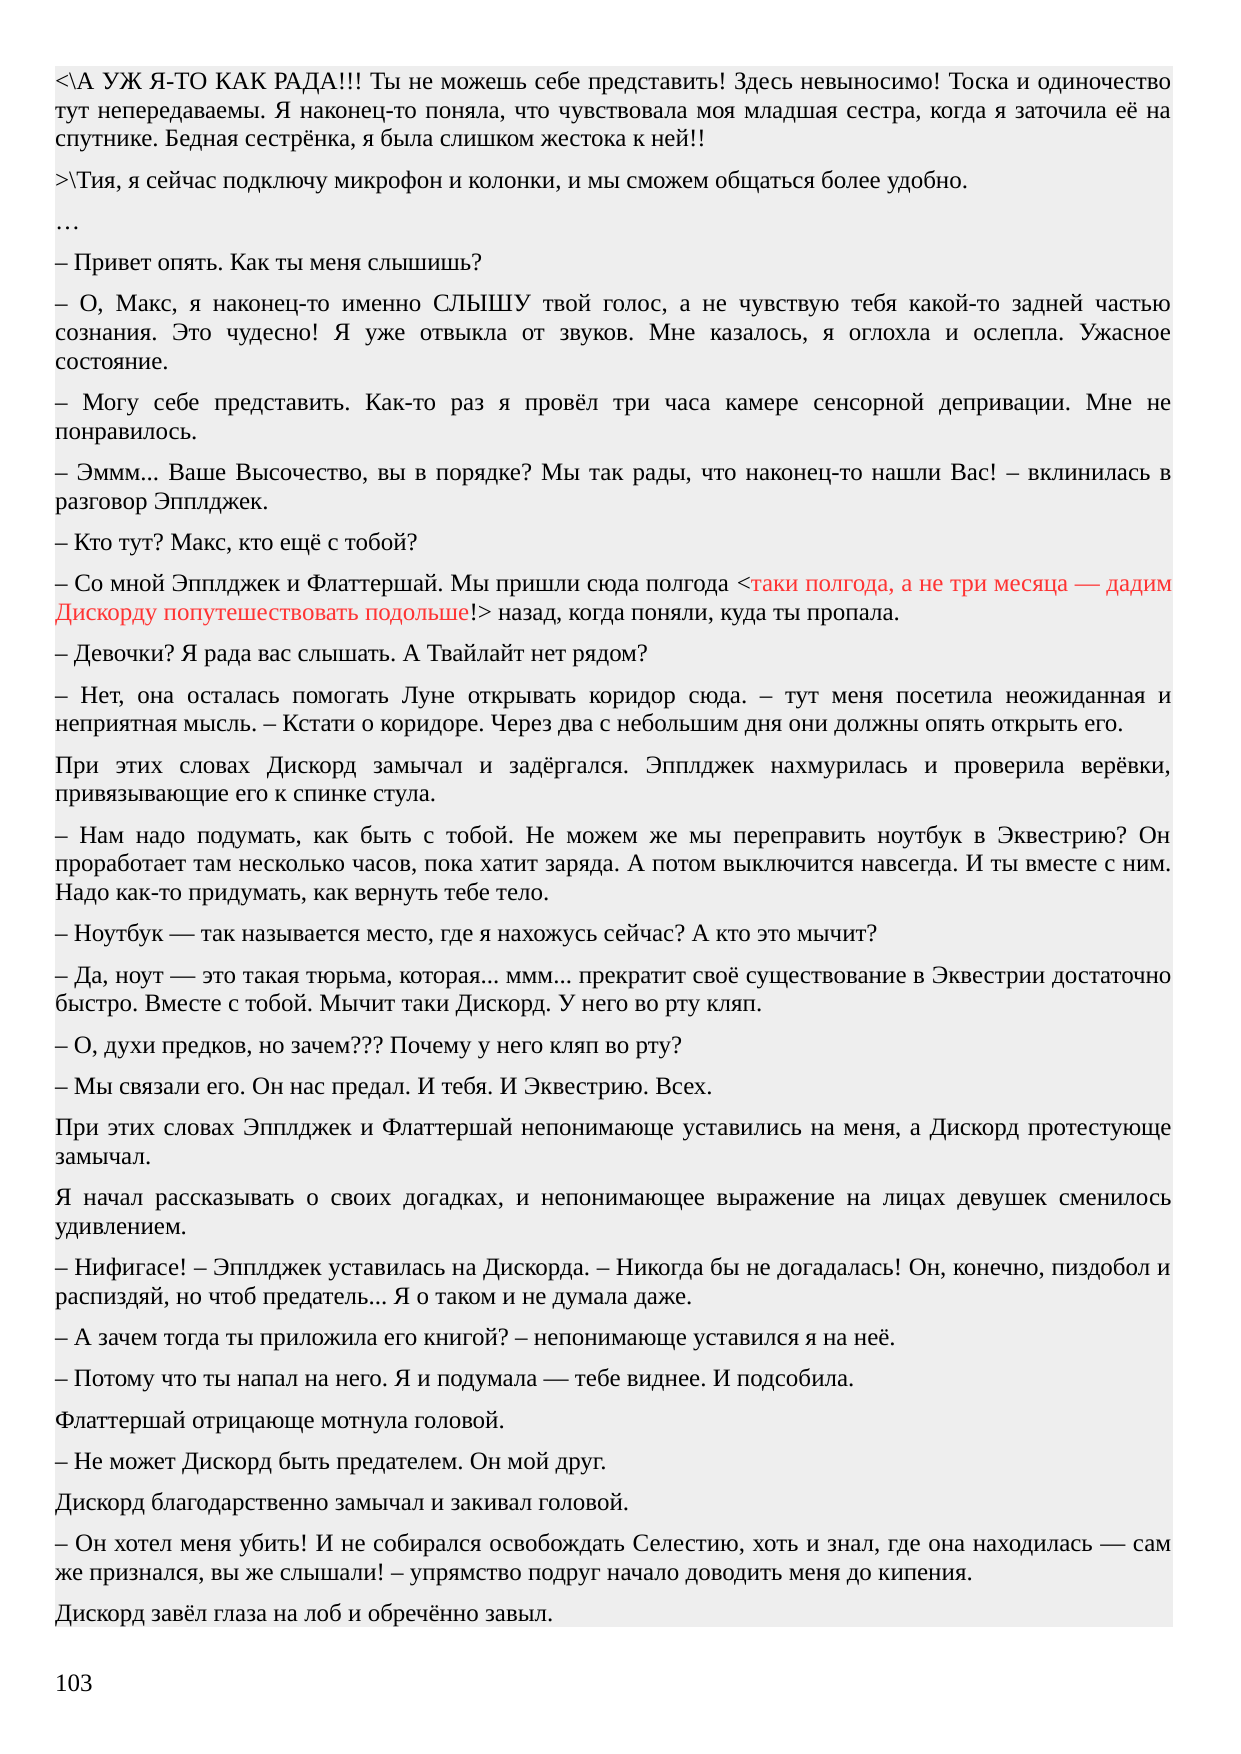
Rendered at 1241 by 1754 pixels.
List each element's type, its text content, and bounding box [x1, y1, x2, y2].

text <\А УЖ Я-ТО КАК РАДА!!! Ты не можешь себе представить! Здесь невыносимо! Тоска и одиночество тут непередаваемы. Я наконец-то поняла, что чувствовала моя младшая сестра, когда я заточила её на спутнике. Бедная сестрёнка, я была слишком жестока к ней!! [55, 66, 1173, 152]
text – Да, ноут — это такая тюрьма, которая... ммм... прекратит своё существование в Эквестрии достаточно быстро. Вместе с тобой. Мычит таки Дискорд. У него во рту кляп. [55, 960, 1173, 1017]
text … [55, 206, 1173, 235]
text – Со мной Эпплджек и Флаттершай. Мы пришли сюда полгода <таки полгода, а не три месяца — дадим Дискорду попутешествовать подольше!> назад, когда поняли, куда ты пропала. [55, 568, 1173, 626]
text – Привет опять. Как ты меня слышишь? [55, 247, 1173, 276]
text – Нифигасе! – Эпплджек уставилась на Дискорда. – Никогда бы не догадалась! Он, конечно, пиздобол и распиздяй, но чтоб предатель... Я о таком и не думала даже. [55, 1252, 1173, 1310]
text – Могу себе представить. Как-то раз я провёл три часа камере сенсорной депривации. Мне не понравилось. [55, 387, 1173, 445]
text – Нам надо подумать, как быть с тобой. Не можем же мы переправить ноутбук в Эквестрию? Он проработает там несколько часов, пока хатит заряда. А потом выключится навсегда. И ты вместе с ним. Надо как-то придумать, как вернуть тебе тело. [55, 820, 1173, 906]
text – А зачем тогда ты приложила его книгой? – непонимающе уставился я на неё. [55, 1322, 1173, 1351]
text – Он хотел меня убить! И не собирался освобождать Селестию, хоть и знал, где она находилась — сам же признался, вы же слышали! – упрямство подруг начало доводить меня до кипения. [55, 1528, 1173, 1586]
text – О, Макс, я наконец-то именно СЛЫШУ твой голос, а не чувствую тебя какой-то задней частью сознания. Это чудесно! Я уже отвыкла от звуков. Мне казалось, я оглохла и ослепла. Ужасное состояние. [55, 288, 1173, 375]
text >\Тия, я сейчас подключу микрофон и колонки, и мы сможем общаться более удобно. [55, 165, 1173, 193]
text – Ноутбук — так называется место, где я нахожусь сейчас? А кто это мычит? [55, 918, 1173, 947]
text Я начал рассказывать о своих догадках, и непонимающее выражение на лицах девушек сменилось удивлением. [55, 1182, 1173, 1240]
text При этих словах Дискорд замычал и задёргался. Эпплджек нахмурилась и проверила верёвки, привязывающие его к спинке стула. [55, 750, 1173, 807]
text – Эммм... Ваше Высочество, вы в порядке? Мы так рады, что наконец-то нашли Вас! – вклинилась в разговор Эпплджек. [55, 457, 1173, 515]
text – Мы связали его. Он нас предал. И тебя. И Эквестрию. Всех. [55, 1071, 1173, 1100]
text – Нет, она осталась помогать Луне открывать коридор сюда. – тут меня посетила неожиданная и неприятная мысль. – Кстати о коридоре. Через два с небольшим дня они должны опять открыть его. [55, 680, 1173, 737]
text – Не может Дискорд быть предателем. Он мой друг. [55, 1446, 1173, 1475]
text При этих словах Эпплджек и Флаттершай непонимающе уставились на меня, а Дискорд протестующе замычал. [55, 1112, 1173, 1170]
text Флаттершай отрицающе мотнула головой. [55, 1405, 1173, 1433]
text – Потому что ты напал на него. Я и подумала — тебе виднее. И подсобила. [55, 1363, 1173, 1392]
text – Кто тут? Макс, кто ещё с тобой? [55, 527, 1173, 556]
text – О, духи предков, но зачем??? Почему у него кляп во рту? [55, 1030, 1173, 1058]
text Дискорд благодарственно замычал и закивал головой. [55, 1487, 1173, 1516]
text Дискорд завёл глаза на лоб и обречённо завыл. [55, 1598, 1173, 1627]
text – Девочки? Я рада вас слышать. А Твайлайт нет рядом? [55, 638, 1173, 667]
